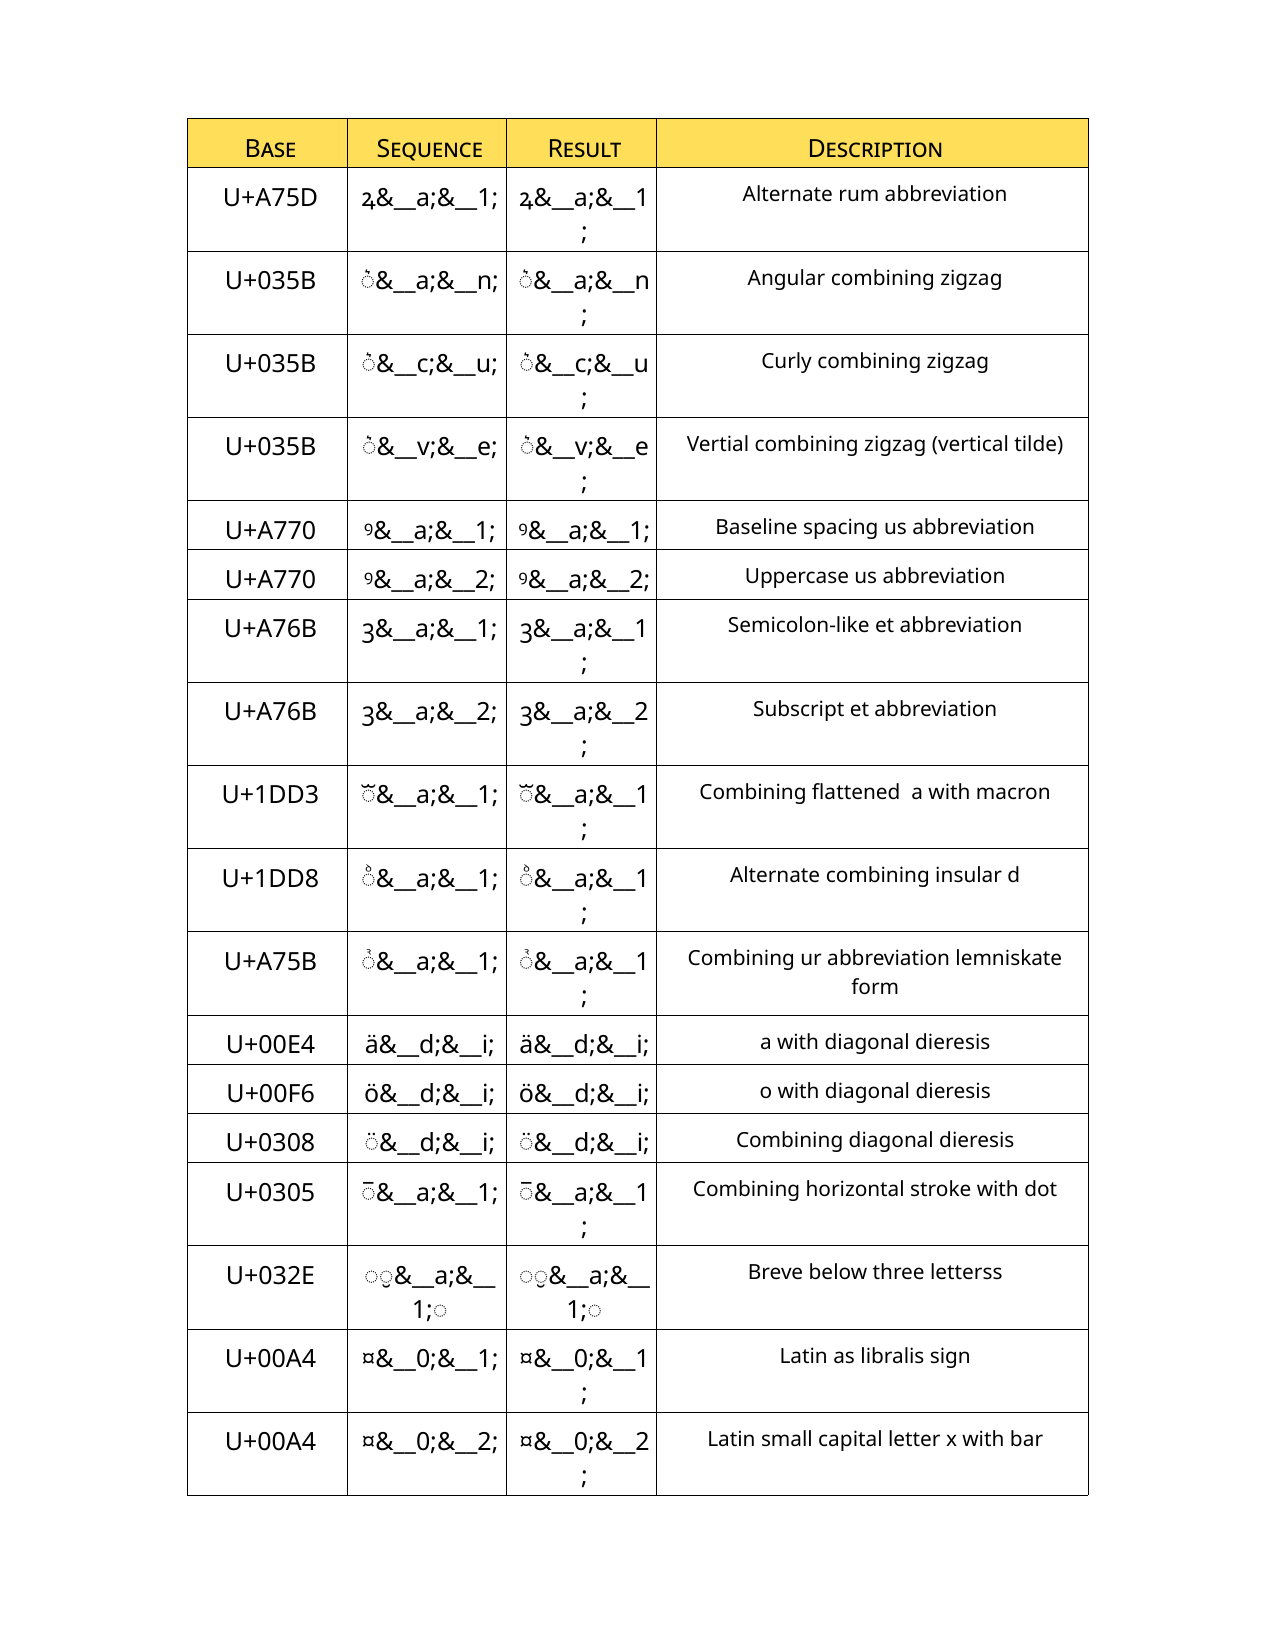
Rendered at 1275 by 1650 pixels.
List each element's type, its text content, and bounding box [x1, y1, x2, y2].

table_cell ä&__d;&__i; [348, 1016, 506, 1064]
table_cell U+00F6 [188, 1065, 347, 1113]
table_cell ◌ᷓ&__a;&__1; [348, 766, 506, 848]
table_cell U+A75B [188, 932, 347, 1015]
table_cell ◌̅&__a;&__1; [507, 1163, 656, 1245]
table_header Result [507, 119, 656, 167]
table_cell ◌͛&__a;&__n; [348, 252, 506, 334]
table_cell U+035B [188, 418, 347, 500]
table_cell U+A770 [188, 550, 347, 598]
table_cell Vertial combining zigzag (vertical tilde) [657, 418, 1088, 500]
table_cell ◌͛&__v;&__e; [348, 418, 506, 500]
table_cell ◌͛&__v;&__e; [507, 418, 656, 500]
table_cell Latin small capital letter x with bar [657, 1413, 1088, 1495]
table_cell Combining horizontal stroke with dot [657, 1163, 1088, 1245]
table_cell ä&__d;&__i; [507, 1016, 656, 1064]
table_cell a with diagonal dieresis [657, 1016, 1088, 1064]
table_cell ꝫ&__a;&__1; [507, 600, 656, 682]
table_cell ◌ᷣ&__a;&__1; [348, 932, 506, 1015]
table_cell U+A76B [188, 683, 347, 765]
table_cell Breve below three letterss [657, 1246, 1088, 1329]
table_cell U+00A4 [188, 1413, 347, 1495]
table_cell ◌ᷓ&__a;&__1; [507, 766, 656, 848]
table_cell Curly combining zigzag [657, 335, 1088, 417]
table_cell ◌̈&__d;&__i; [348, 1114, 506, 1162]
table_cell Uppercase us abbreviation [657, 550, 1088, 598]
table_cell U+00E4 [188, 1016, 347, 1064]
table_cell U+00A4 [188, 1330, 347, 1412]
table_cell U+1DD8 [188, 849, 347, 931]
table_cell ¤&__0;&__2; [507, 1413, 656, 1495]
table_cell ꝰ&__a;&__1; [348, 501, 506, 549]
table_cell U+A75D [188, 168, 347, 251]
table_cell Baseline spacing us abbreviation [657, 501, 1088, 549]
table_cell Alternate rum abbreviation [657, 168, 1088, 251]
table_cell ꝝ&__a;&__1; [507, 168, 656, 251]
table_cell ö&__d;&__i; [348, 1065, 506, 1113]
table_cell ꝫ&__a;&__2; [348, 683, 506, 765]
table_cell U+0308 [188, 1114, 347, 1162]
table_cell Angular combining zigzag [657, 252, 1088, 334]
table_cell ◌ᷘ&__a;&__1; [507, 849, 656, 931]
table_cell Alternate combining insular d [657, 849, 1088, 931]
table_cell o with diagonal dieresis [657, 1065, 1088, 1113]
table_cell U+035B [188, 335, 347, 417]
table_cell Semicolon-like et abbreviation [657, 600, 1088, 682]
table_header Base [188, 119, 347, 167]
table_cell ◌͛&__c;&__u; [348, 335, 506, 417]
table_cell ◌͛&__c;&__u; [507, 335, 656, 417]
table_header Description [657, 119, 1088, 167]
table_cell Combining ur abbreviation lemniskate form [657, 932, 1088, 1015]
table_cell Latin as libralis sign [657, 1330, 1088, 1412]
table_cell ¤&__0;&__1; [507, 1330, 656, 1412]
table_cell ꝫ&__a;&__2; [507, 683, 656, 765]
table_cell ¤&__0;&__1; [348, 1330, 506, 1412]
table_cell ö&__d;&__i; [507, 1065, 656, 1113]
table_cell ◌ᷘ&__a;&__1; [348, 849, 506, 931]
table_cell ◌͛&__a;&__n; [507, 252, 656, 334]
table_cell U+A76B [188, 600, 347, 682]
table_cell ¤&__0;&__2; [348, 1413, 506, 1495]
table_cell ◌ᷣ&__a;&__1; [507, 932, 656, 1015]
table_cell U+A770 [188, 501, 347, 549]
table_cell ꝰ&__a;&__2; [348, 550, 506, 598]
table_cell ◌◌̮&__a;&__1;◌ [348, 1246, 506, 1329]
table_cell ꝰ&__a;&__1; [507, 501, 656, 549]
table_cell ꝰ&__a;&__2; [507, 550, 656, 598]
table_cell ꝝ&__a;&__1; [348, 168, 506, 251]
table_cell U+035B [188, 252, 347, 334]
table_cell U+1DD3 [188, 766, 347, 848]
table_cell U+032E [188, 1246, 347, 1329]
table_cell Combining flattened a with macron [657, 766, 1088, 848]
table_header Sequence [348, 119, 506, 167]
table_cell ◌̅&__a;&__1; [348, 1163, 506, 1245]
table_cell ◌̈&__d;&__i; [507, 1114, 656, 1162]
table_cell Combining diagonal dieresis [657, 1114, 1088, 1162]
table_cell ꝫ&__a;&__1; [348, 600, 506, 682]
table_cell U+0305 [188, 1163, 347, 1245]
table_cell Subscript et abbreviation [657, 683, 1088, 765]
table_cell ◌◌̮&__a;&__1;◌ [507, 1246, 656, 1329]
